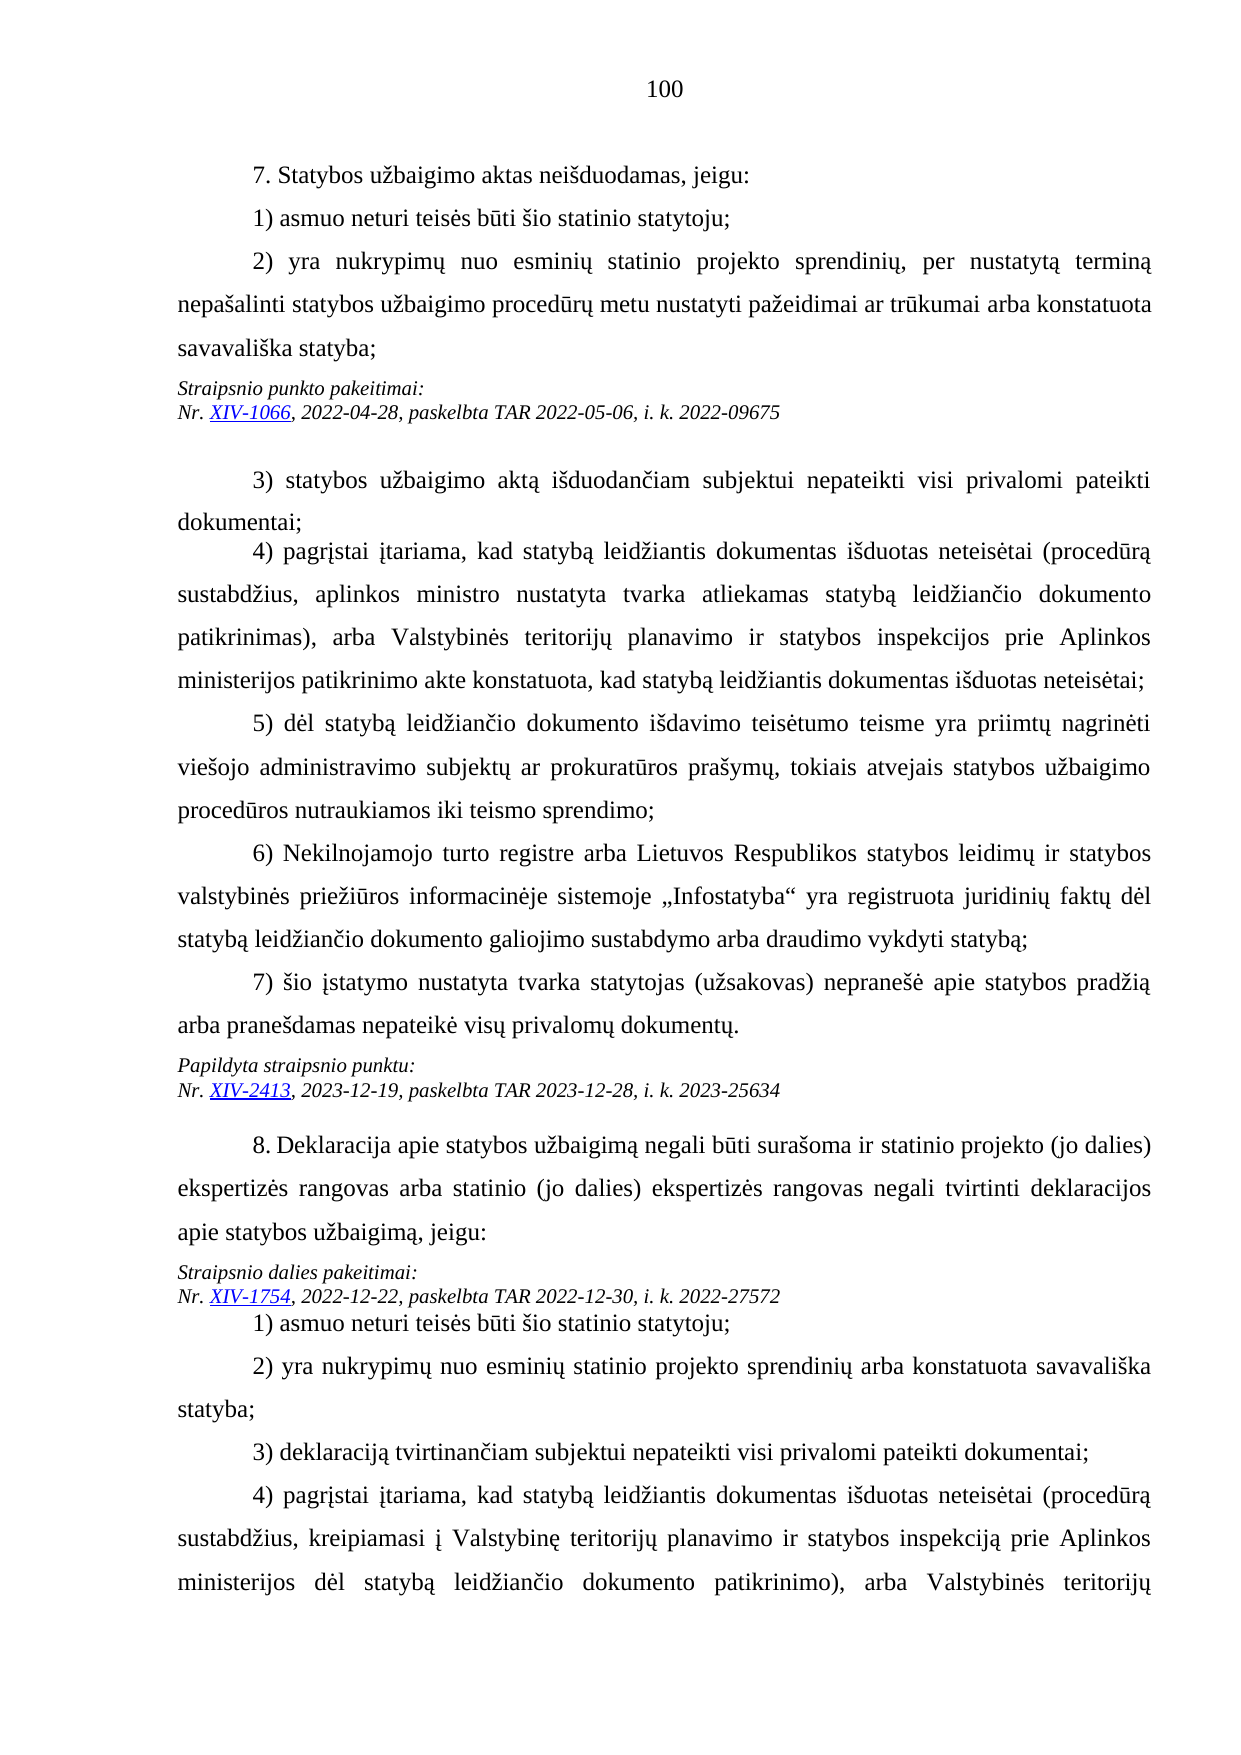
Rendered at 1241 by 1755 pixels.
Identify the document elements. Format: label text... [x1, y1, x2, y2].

text Papildyta straipsnio punktu: [177, 1053, 1152, 1077]
text 7) šio įstatymo nustatyta tvarka statytojas (užsakovas) nepranešė apie statybos pradžią arba pranešdamas nepateikė visų privalomų dokumentų. [177, 967, 1152, 1039]
text Nr. XIV-1754, 2022-12-22, paskelbta TAR 2022-12-30, i. k. 2022-27572 [177, 1284, 1152, 1308]
text 2) yra nukrypimų nuo esminių statinio projekto sprendinių arba konstatuota savavališka statyba; [177, 1351, 1152, 1423]
text Straipsnio dalies pakeitimai: [177, 1260, 1152, 1284]
text 1) asmuo neturi teisės būti šio statinio statytoju; [177, 1308, 1152, 1337]
text Straipsnio punkto pakeitimai: [177, 376, 1152, 400]
text 7. Statybos užbaigimo aktas neišduodamas, jeigu: [177, 160, 1152, 189]
text 8. Deklaracija apie statybos užbaigimą negali būti surašoma ir statinio projekto (jo dalies) ekspertizės rangovas arba statinio (jo dalies) ekspertizės rangovas negali tvirtinti deklaracijos apie statybos užbaigimą, jeigu: [177, 1130, 1152, 1245]
text 6) Nekilnojamojo turto registre arba Lietuvos Respublikos statybos leidimų ir statybos valstybinės priežiūros informacinėje sistemoje „Infostatyba“ yra registruota juridinių faktų dėl statybą leidžiančio dokumento galiojimo sustabdymo arba draudimo vykdyti statybą; [177, 838, 1152, 953]
text Nr. XIV-1066, 2022-04-28, paskelbta TAR 2022-05-06, i. k. 2022-09675 [177, 400, 1152, 424]
text Nr. XIV-2413, 2023-12-19, paskelbta TAR 2023-12-28, i. k. 2023-25634 [177, 1077, 1152, 1102]
text 5) dėl statybą leidžiančio dokumento išdavimo teisėtumo teisme yra priimtų nagrinėti viešojo administravimo subjektų ar prokuratūros prašymų, tokiais atvejais statybos užbaigimo procedūros nutraukiamos iki teismo sprendimo; [177, 708, 1152, 823]
text 4) pagrįstai įtariama, kad statybą leidžiantis dokumentas išduotas neteisėtai (procedūrą sustabdžius, kreipiamasi į Valstybinę teritorijų planavimo ir statybos inspekciją prie Aplinkos ministerijos dėl statybą leidžiančio dokumento patikrinimo), arba Valstybinės teritorijų [177, 1480, 1152, 1595]
text 2) yra nukrypimų nuo esminių statinio projekto sprendinių, per nustatytą terminą nepašalinti statybos užbaigimo procedūrų metu nustatyti pažeidimai ar trūkumai arba konstatuota savavališka statyba; [177, 246, 1152, 361]
text 3) deklaraciją tvirtinančiam subjektui nepateikti visi privalomi pateikti dokumentai; [177, 1437, 1152, 1466]
text 1) asmuo neturi teisės būti šio statinio statytoju; [177, 203, 1152, 232]
text 4) pagrįstai įtariama, kad statybą leidžiantis dokumentas išduotas neteisėtai (procedūrą sustabdžius, aplinkos ministro nustatyta tvarka atliekamas statybą leidžiančio dokumento patikrinimas), arba Valstybinės teritorijų planavimo ir statybos inspekcijos prie Aplinkos ministerijos patikrinimo akte konstatuota, kad statybą leidžiantis dokumentas išduotas neteisėtai; [177, 536, 1152, 694]
text 3) statybos užbaigimo aktą išduodančiam subjektui nepateikti visi privalomi pateikti dokumentai; [177, 453, 1152, 536]
